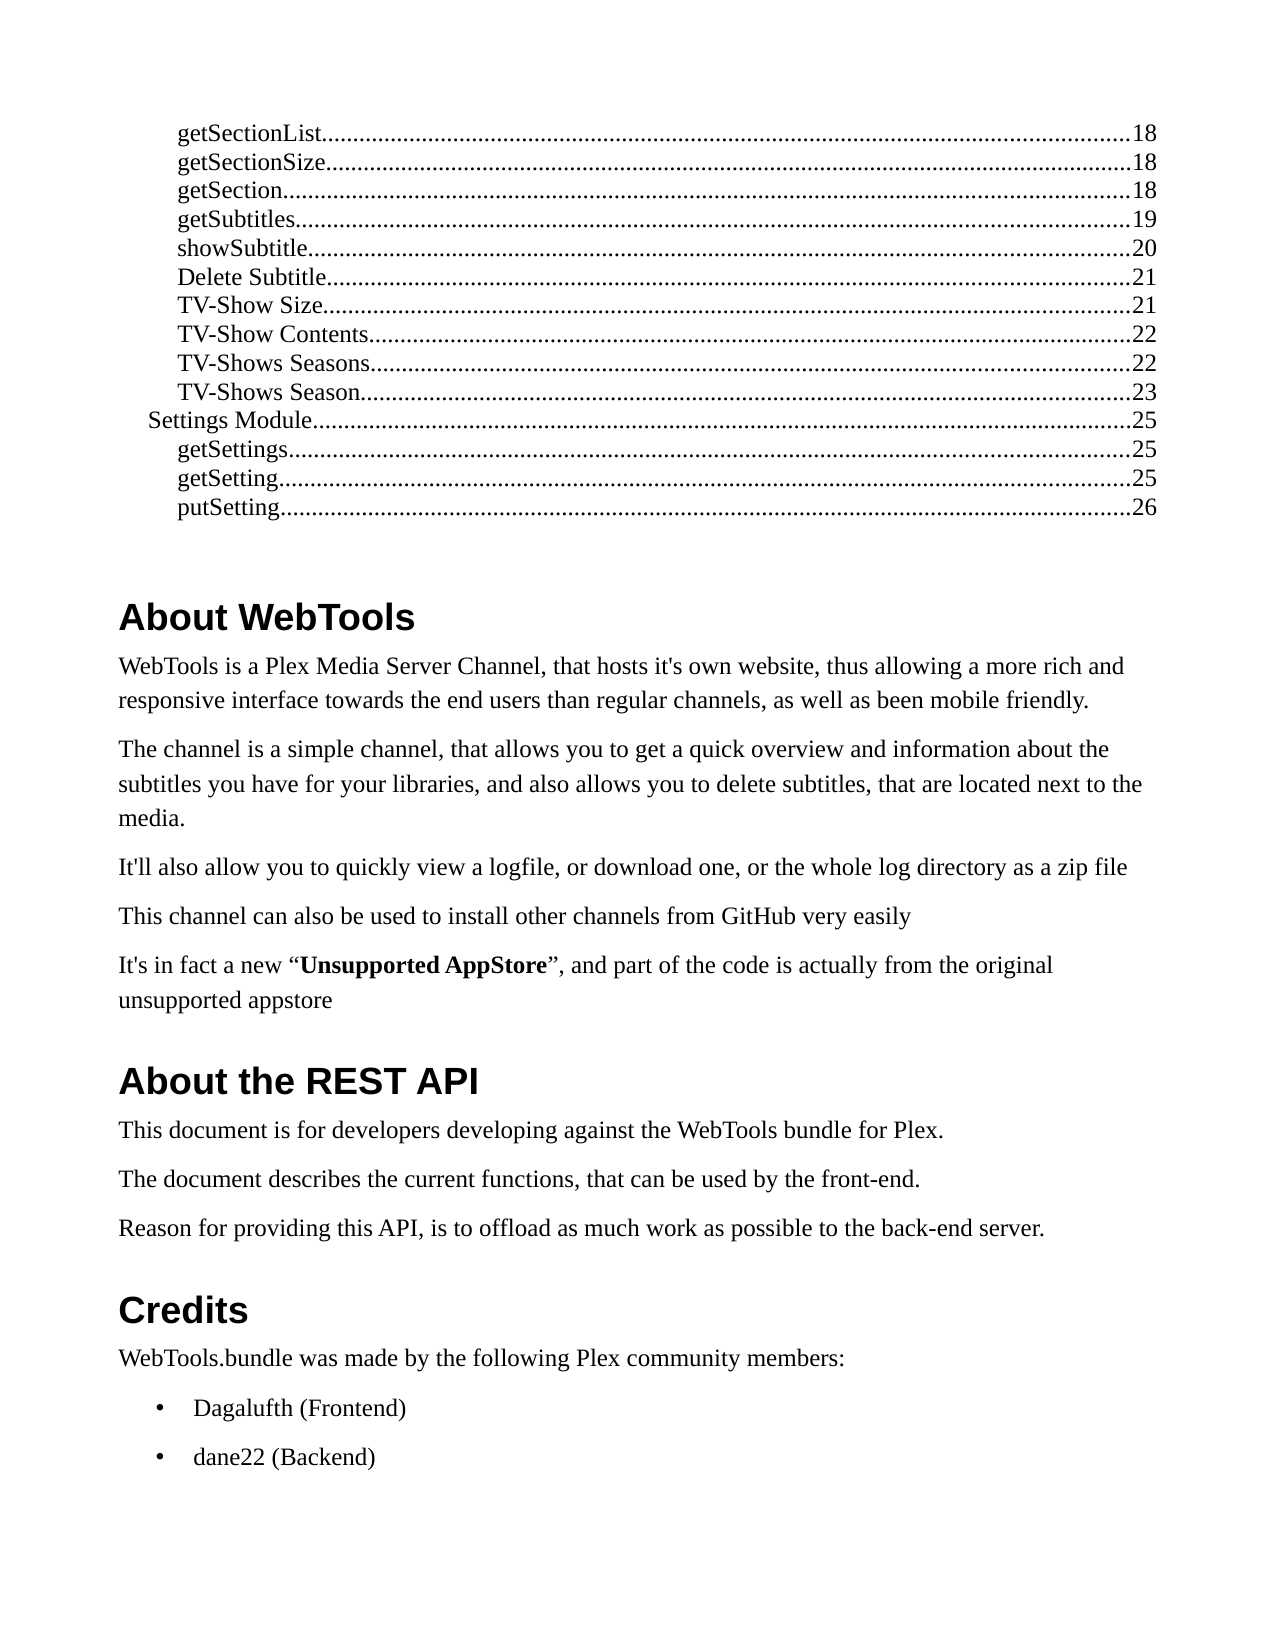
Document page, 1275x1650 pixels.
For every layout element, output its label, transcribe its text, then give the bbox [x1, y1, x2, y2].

text Settings Module 25 [148, 406, 1157, 434]
text The document describes the current functions, that can be used by the front-end. [118, 1164, 1157, 1193]
text WebTools.bundle was made by the following Plex community members: [118, 1343, 1157, 1372]
list Dagalufth (Frontend) [156, 1393, 1157, 1421]
text showSubtitle 20 [177, 233, 1157, 262]
text getSectionList 18 [177, 118, 1157, 147]
text Delete Subtitle 21 [177, 262, 1157, 291]
text The channel is a simple channel, that allows you to get a quick overview and information about the subtitles you have for your libraries, and also allows you to delete subtitles, that are located next to the media. [118, 734, 1157, 832]
subtitle About the REST API [118, 1059, 1157, 1103]
text This document is for developers developing against the WebTools bundle for Plex. [118, 1115, 1157, 1144]
text getSettings 25 [177, 434, 1157, 463]
text TV-Show Size 21 [177, 291, 1157, 319]
text getSection 18 [177, 176, 1157, 204]
text It's in fact a new “Unsupported AppStore”, and part of the code is actually from the original unsupported appstore [118, 951, 1157, 1014]
text getSubtitles 19 [177, 204, 1157, 233]
text Reason for providing this API, is to offload as much work as possible to the back-end server. [118, 1213, 1157, 1242]
text TV-Shows Seasons 22 [177, 348, 1157, 377]
text TV-Shows Season 23 [177, 377, 1157, 406]
text getSetting 25 [177, 463, 1157, 492]
text putSetting 26 [177, 492, 1157, 521]
text It'll also allow you to quickly view a logfile, or download one, or the whole log directory as a zip file [118, 852, 1157, 881]
text This channel can also be used to install other channels from GitHub very easily [118, 901, 1157, 930]
subtitle Credits [118, 1287, 1157, 1331]
text getSectionSize 18 [177, 147, 1157, 176]
text WebTools is a Plex Media Server Channel, that hosts it's own website, thus allowing a more rich and responsive interface towards the end users than regular channels, as well as been mobile friendly. [118, 651, 1157, 714]
list dane22 (Backend) [156, 1442, 1157, 1470]
text TV-Show Contents 22 [177, 319, 1157, 348]
subtitle About WebTools [118, 595, 1157, 638]
